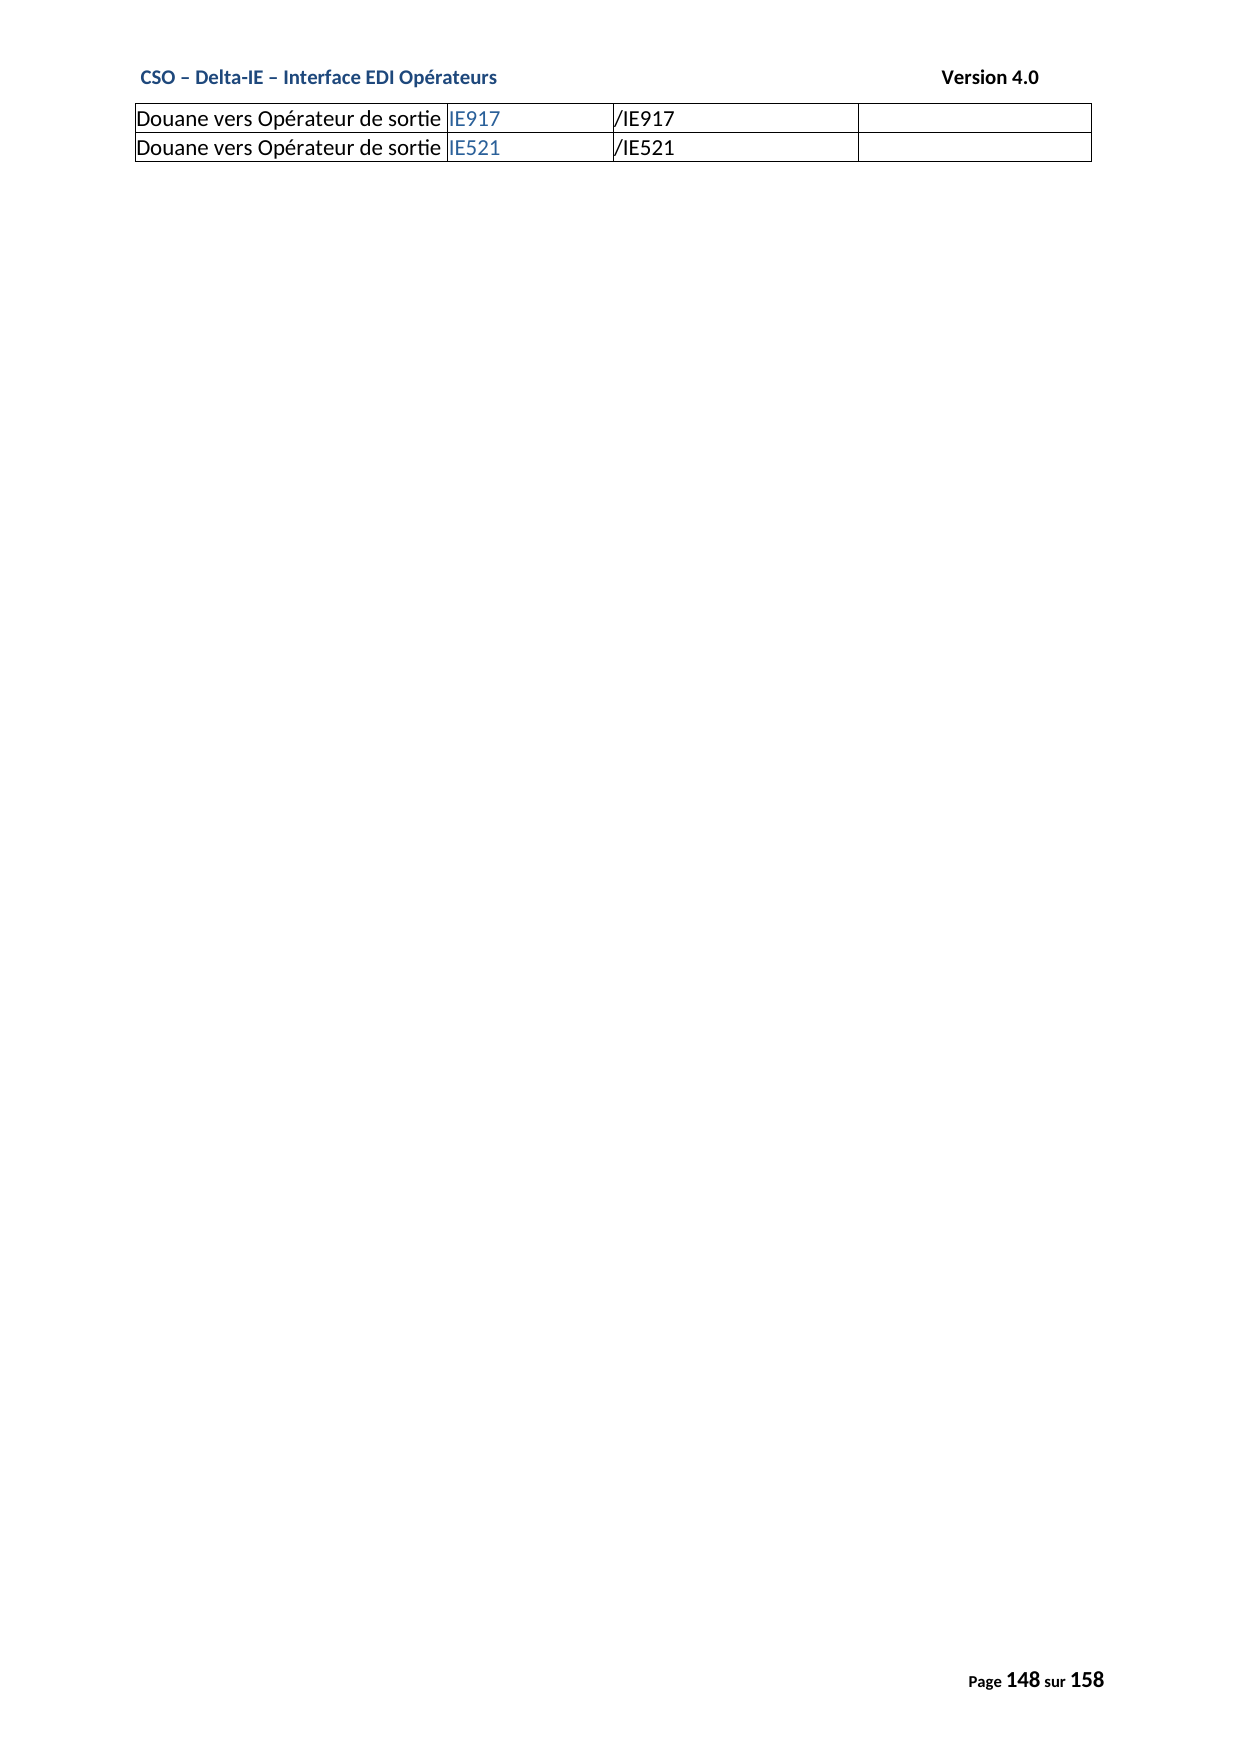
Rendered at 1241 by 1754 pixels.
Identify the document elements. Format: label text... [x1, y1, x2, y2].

table_cell [859, 104, 1091, 132]
table_cell IE521 [448, 133, 613, 161]
table_cell IE917 [448, 104, 613, 132]
table_cell Douane vers Opérateur de sortie [136, 104, 447, 132]
table_cell Douane vers Opérateur de sortie [136, 133, 447, 161]
table_cell [859, 133, 1091, 161]
table_cell /IE917 [614, 104, 858, 132]
table_cell /IE521 [614, 133, 858, 161]
